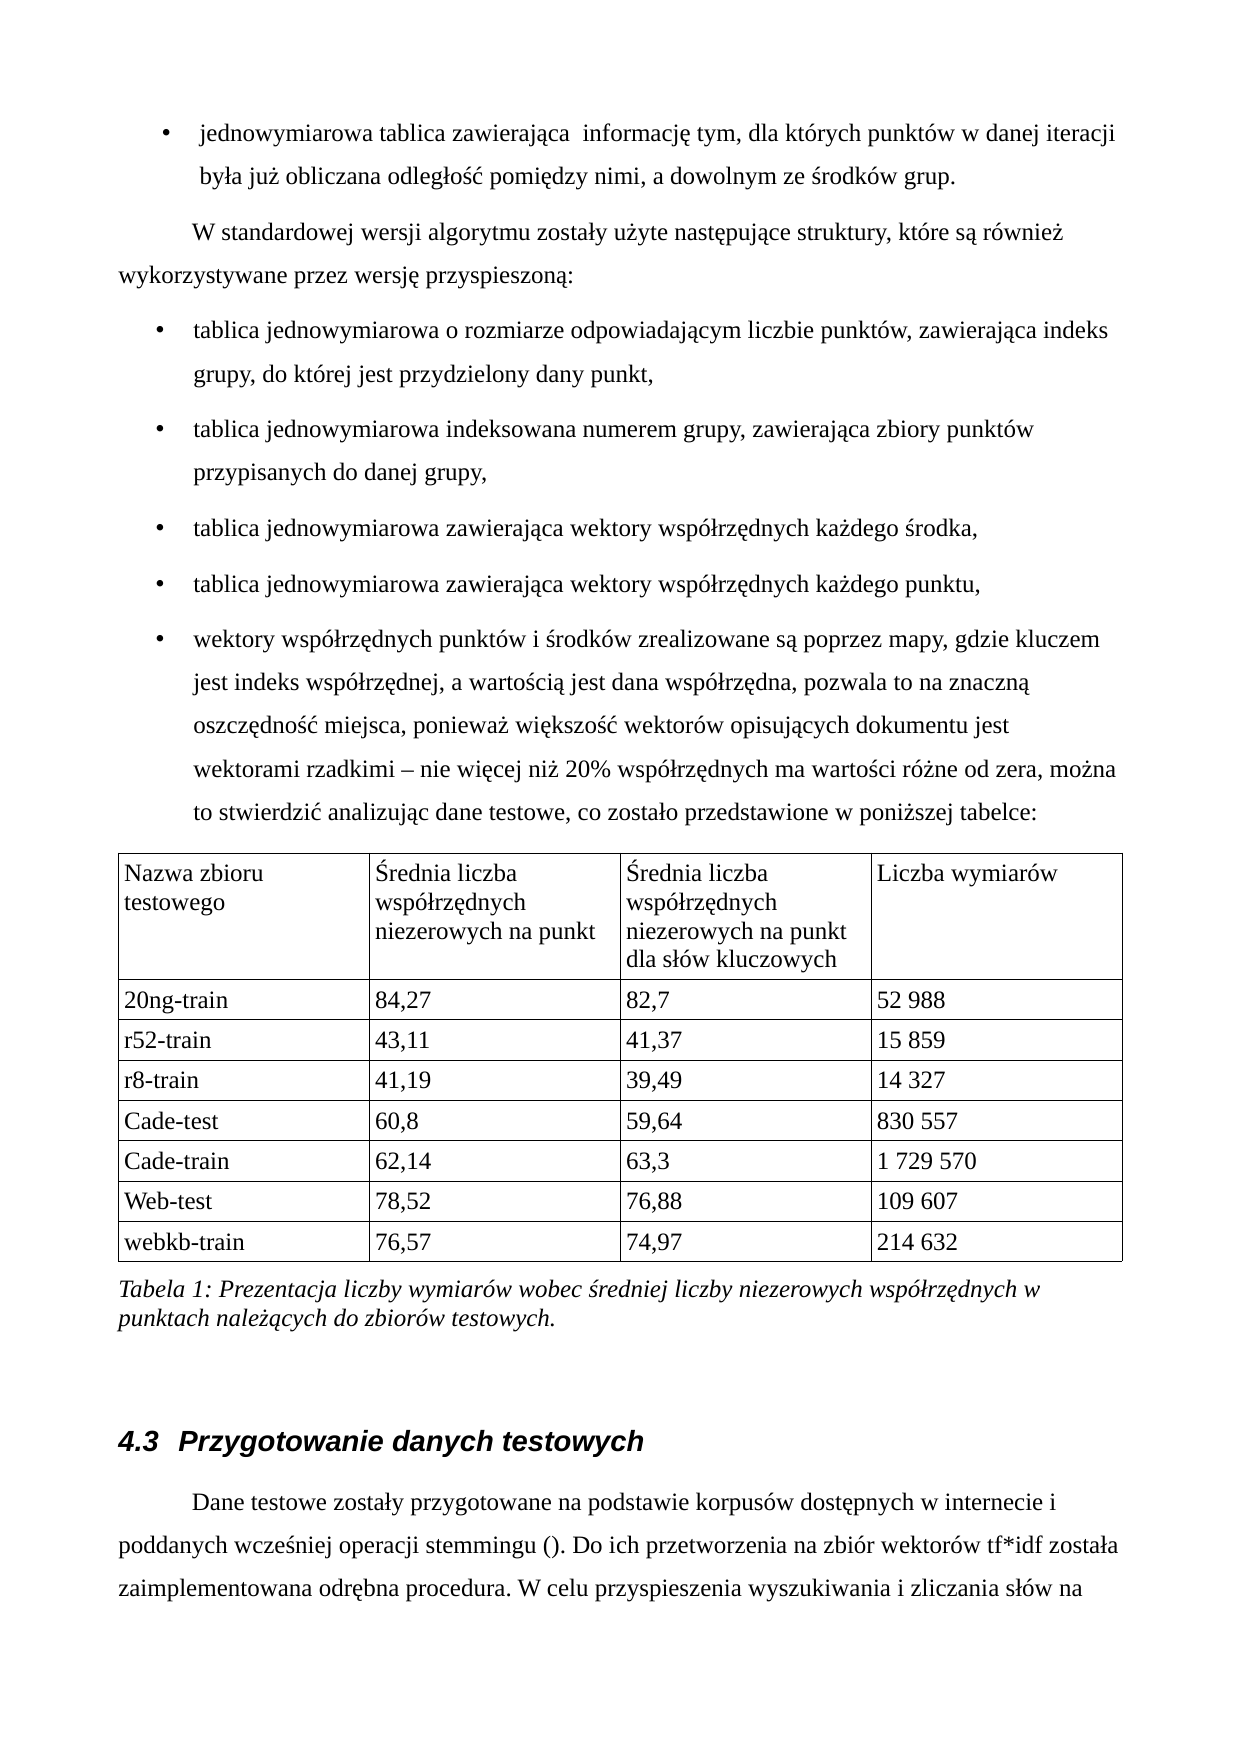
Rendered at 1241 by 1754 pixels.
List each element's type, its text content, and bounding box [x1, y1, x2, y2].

list tablica jednowymiarowa zawierająca wektory współrzędnych każdego punktu, [156, 569, 1122, 597]
table_cell 41,37 [621, 1020, 871, 1060]
table_cell 74,97 [621, 1222, 871, 1261]
table_cell 1 729 570 [872, 1141, 1122, 1181]
table_header Średnia liczba współrzędnych niezerowych na punkt dla słów kluczowych [621, 854, 871, 979]
table_cell 60,8 [370, 1101, 620, 1140]
table_header Nazwa zbioru testowego [119, 854, 369, 979]
table_cell 82,7 [621, 980, 871, 1019]
table_header Liczba wymiarów [872, 854, 1122, 979]
table_cell 43,11 [370, 1020, 620, 1060]
table_cell Cade-train [119, 1141, 369, 1181]
table_cell r8-train [119, 1061, 369, 1100]
list tablica jednowymiarowa o rozmiarze odpowiadającym liczbie punktów, zawierająca indeks grupy, do której jest przydzielony dany punkt, [156, 316, 1122, 387]
list tablica jednowymiarowa zawierająca wektory współrzędnych każdego środka, [156, 513, 1122, 542]
table_cell webkb-train [119, 1222, 369, 1261]
table_cell Cade-test [119, 1101, 369, 1140]
table_cell 39,49 [621, 1061, 871, 1100]
list jednowymiarowa tablica zawierająca informację tym, dla których punktów w danej iteracji była już obliczana odległość pomiędzy nimi, a dowolnym ze środków grup. [162, 118, 1122, 190]
table_cell 76,57 [370, 1222, 620, 1261]
table_cell 15 859 [872, 1020, 1122, 1060]
table_cell 84,27 [370, 980, 620, 1019]
table_cell 52 988 [872, 980, 1122, 1019]
table_cell 830 557 [872, 1101, 1122, 1140]
list tablica jednowymiarowa indeksowana numerem grupy, zawierająca zbiory punktów przypisanych do danej grupy, [156, 414, 1122, 486]
list wektory współrzędnych punktów i środków zrealizowane są poprzez mapy, gdzie kluczem jest indeks współrzędnej, a wartością jest dana współrzędna, pozwala to na znaczną oszczędność miejsca, ponieważ większość wektorów opisujących dokumentu jest wektorami rzadkimi – nie więcej niż 20% współrzędnych ma wartości różne od zera, można to stwierdzić analizując dane testowe, co zostało przedstawione w poniższej tabelce: [156, 624, 1122, 826]
table_cell 20ng-train [119, 980, 369, 1019]
text W standardowej wersji algorytmu zostały użyte następujące struktury, które są również wykorzystywane przez wersję przyspieszoną: [118, 217, 1122, 289]
table_cell r52-train [119, 1020, 369, 1060]
table_cell 78,52 [370, 1182, 620, 1221]
subtitle Przygotowanie danych testowych [118, 1424, 1122, 1458]
table_cell 109 607 [872, 1182, 1122, 1221]
text Dane testowe zostały przygotowane na podstawie korpusów dostępnych w internecie i poddanych wcześniej operacji stemmingu (). Do ich przetworzenia na zbiór wektorów tf*idf została zaimplementowana odrębna procedura. W celu przyspieszenia wyszukiwania i zliczania słów na [118, 1487, 1122, 1602]
table_cell Web-test [119, 1182, 369, 1221]
table_cell 59,64 [621, 1101, 871, 1140]
table_header Średnia liczba współrzędnych niezerowych na punkt [370, 854, 620, 979]
table_cell 41,19 [370, 1061, 620, 1100]
table_cell 14 327 [872, 1061, 1122, 1100]
table_cell 214 632 [872, 1222, 1122, 1261]
table_cell 62,14 [370, 1141, 620, 1181]
text Tabela 1: Prezentacja liczby wymiarów wobec średniej liczby niezerowych współrzędnych w punktach należących do zbiorów testowych. [118, 1274, 1122, 1331]
table_cell 63,3 [621, 1141, 871, 1181]
table_cell 76,88 [621, 1182, 871, 1221]
